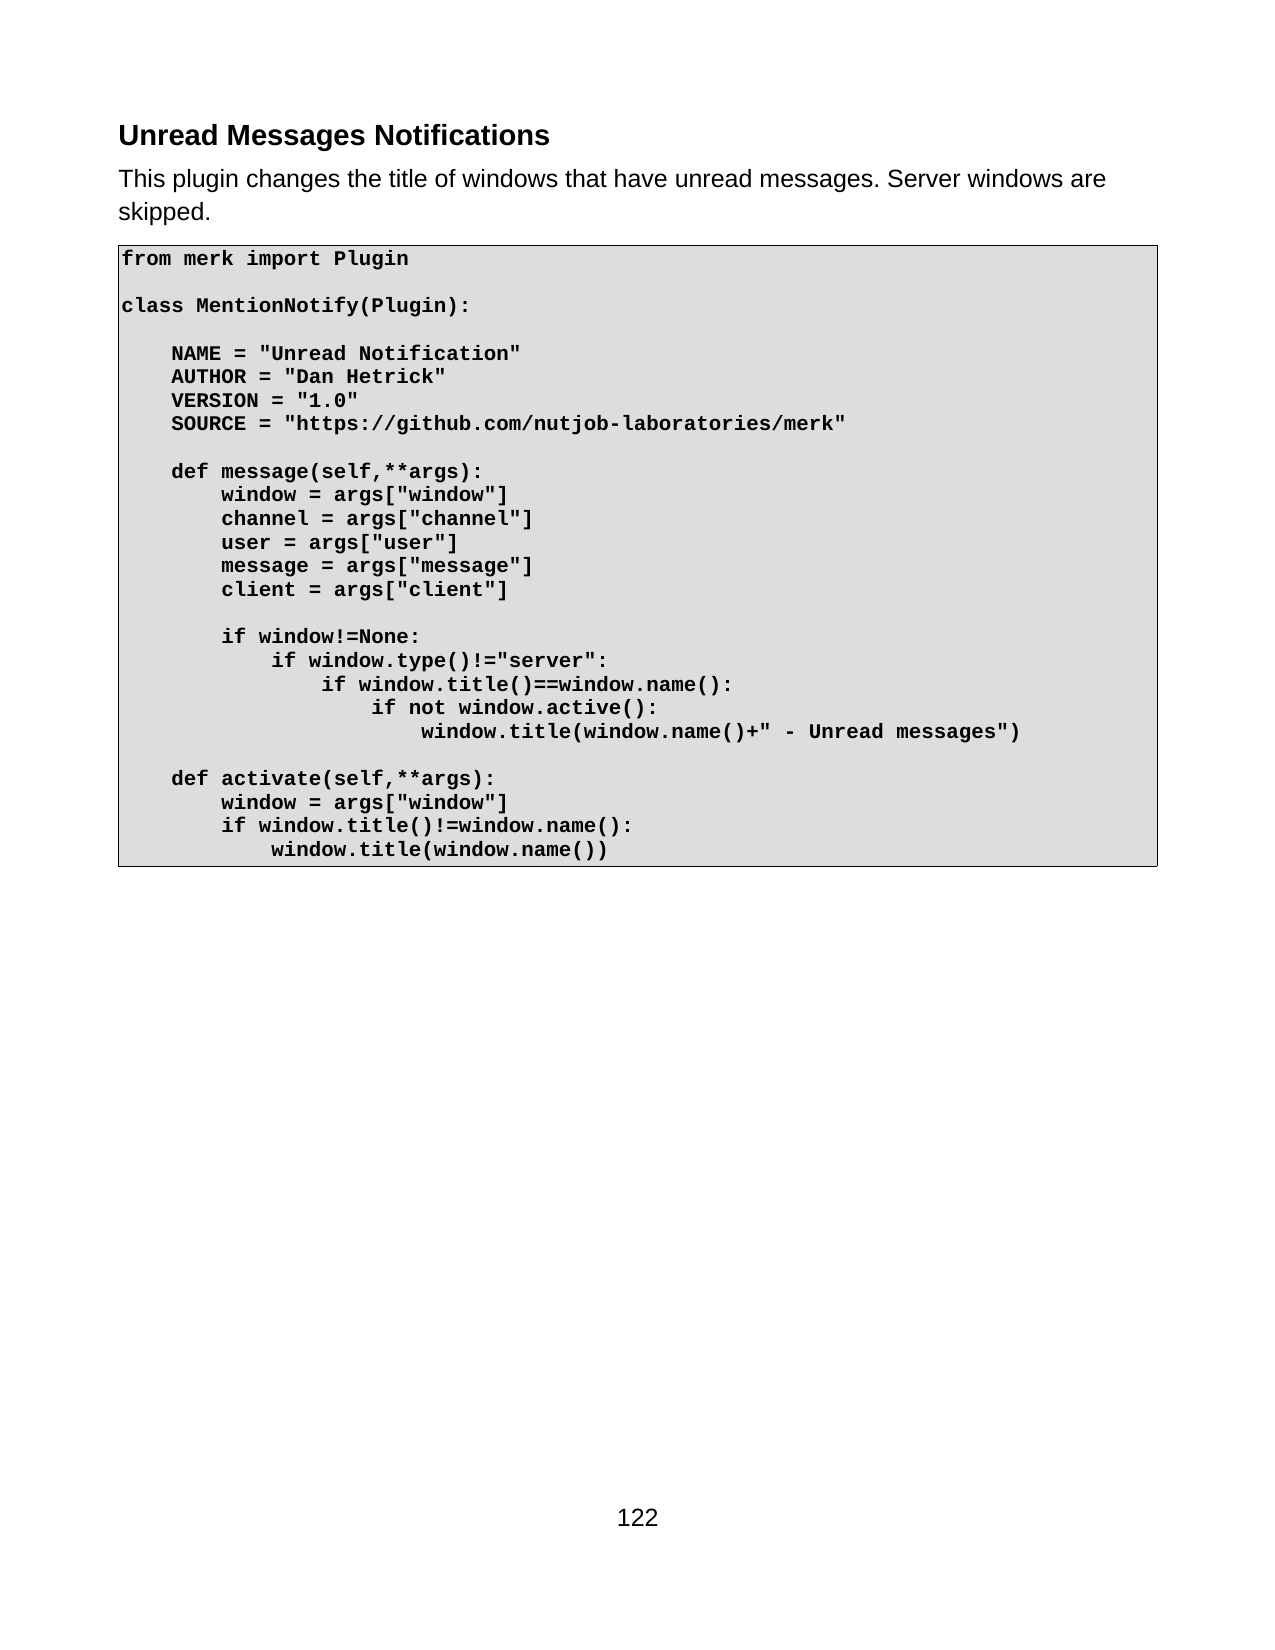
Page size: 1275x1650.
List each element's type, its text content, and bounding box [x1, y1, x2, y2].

table_header from merk import Plugin class MentionNotify(Plugin): NAME = "Unread Notification" AUTHOR = "Dan Hetrick" VERSION = "1.0" SOURCE = "https://github.com/nutjob-laboratories/merk" def message(self,**args): window = args["window"] channel = args["channel"] user = args["user"] message = args["message"] client = args["client"] if window!=None: if window.type()!="server": if window.title()==window.name(): if not window.active(): window.title(window.name()+" - Unread messages") def activate(self,**args): window = args["window"] if window.title()!=window.name(): window.title(window.name()) [119, 246, 1157, 866]
text This plugin changes the title of windows that have unread messages. Server windows are skipped. [118, 164, 1157, 226]
subtitle Unread Messages Notifications [118, 118, 1157, 152]
